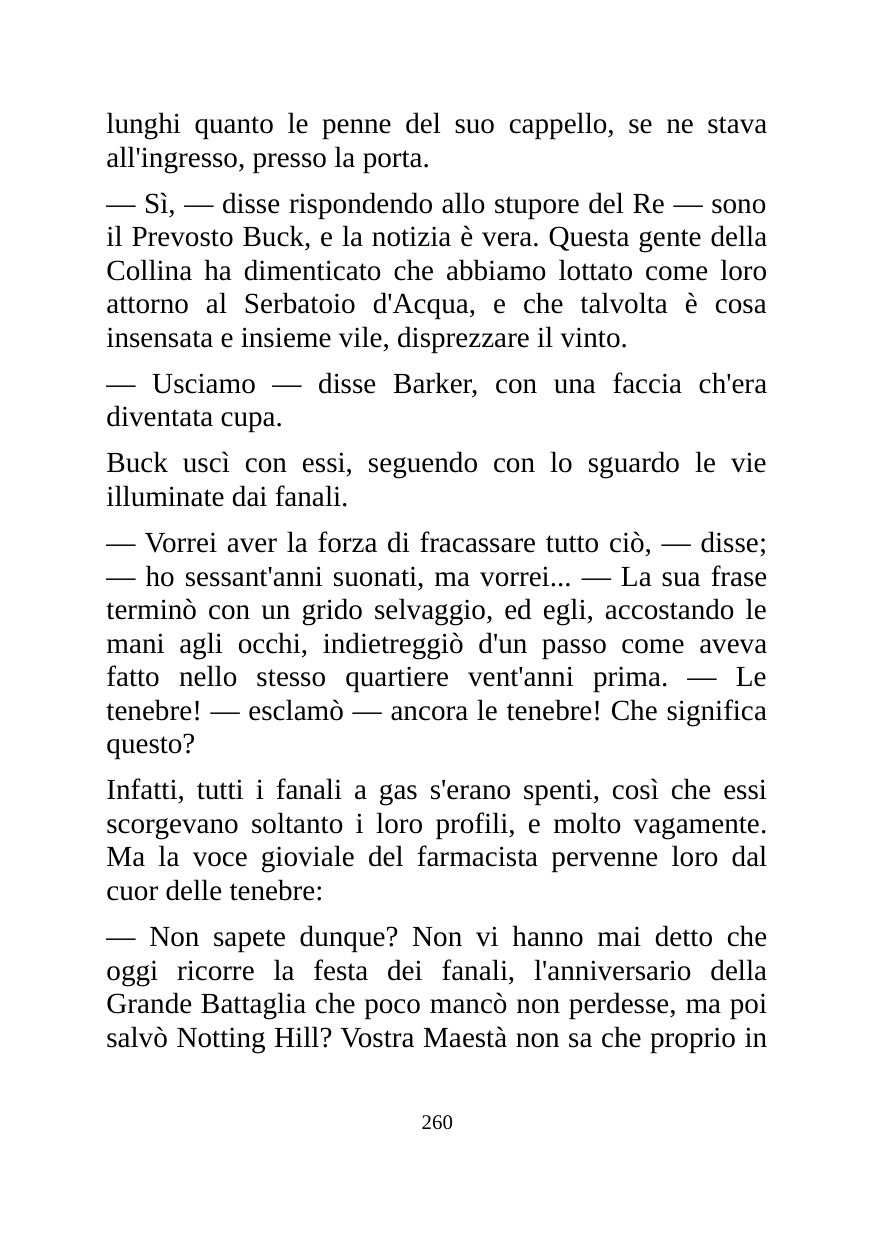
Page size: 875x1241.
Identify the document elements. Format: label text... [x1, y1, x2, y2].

text — Non sapete dunque? Non vi hanno mai detto che oggi ricorre la festa dei fanali, l'anniversario della Grande Battaglia che poco mancò non perdesse, ma poi salvò Notting Hill? Vostra Maestà non sa che proprio in [106, 919, 768, 1053]
text — Sì, — disse rispondendo allo stupore del Re — sono il Prevosto Buck, e la notizia è vera. Questa gente della Collina ha dimenticato che abbiamo lottato come loro attorno al Serbatoio d'Acqua, e che talvolta è cosa insensata e insieme vile, disprezzare il vinto. [106, 186, 768, 353]
text lunghi quanto le penne del suo cappello, se ne stava all'ingresso, presso la porta. [106, 106, 768, 173]
text — Usciamo — disse Barker, con una faccia ch'era diventata cupa. [106, 366, 768, 433]
text Infatti, tutti i fanali a gas s'erano spenti, così che essi scorgevano soltanto i loro profili, e molto vagamente. Ma la voce gioviale del farmacista pervenne loro dal cuor delle tenebre: [106, 772, 768, 907]
text — Vorrei aver la forza di fracassare tutto ciò, — disse; — ho sessant'anni suonati, ma vorrei... — La sua frase terminò con un grido selvaggio, ed egli, accostando le mani agli occhi, indietreggiò d'un passo come aveva fatto nello stesso quartiere vent'anni prima. — Le tenebre! — esclamò — ancora le tenebre! Che significa questo? [106, 525, 768, 760]
text Buck uscì con essi, seguendo con lo sguardo le vie illuminate dai fanali. [106, 446, 768, 513]
